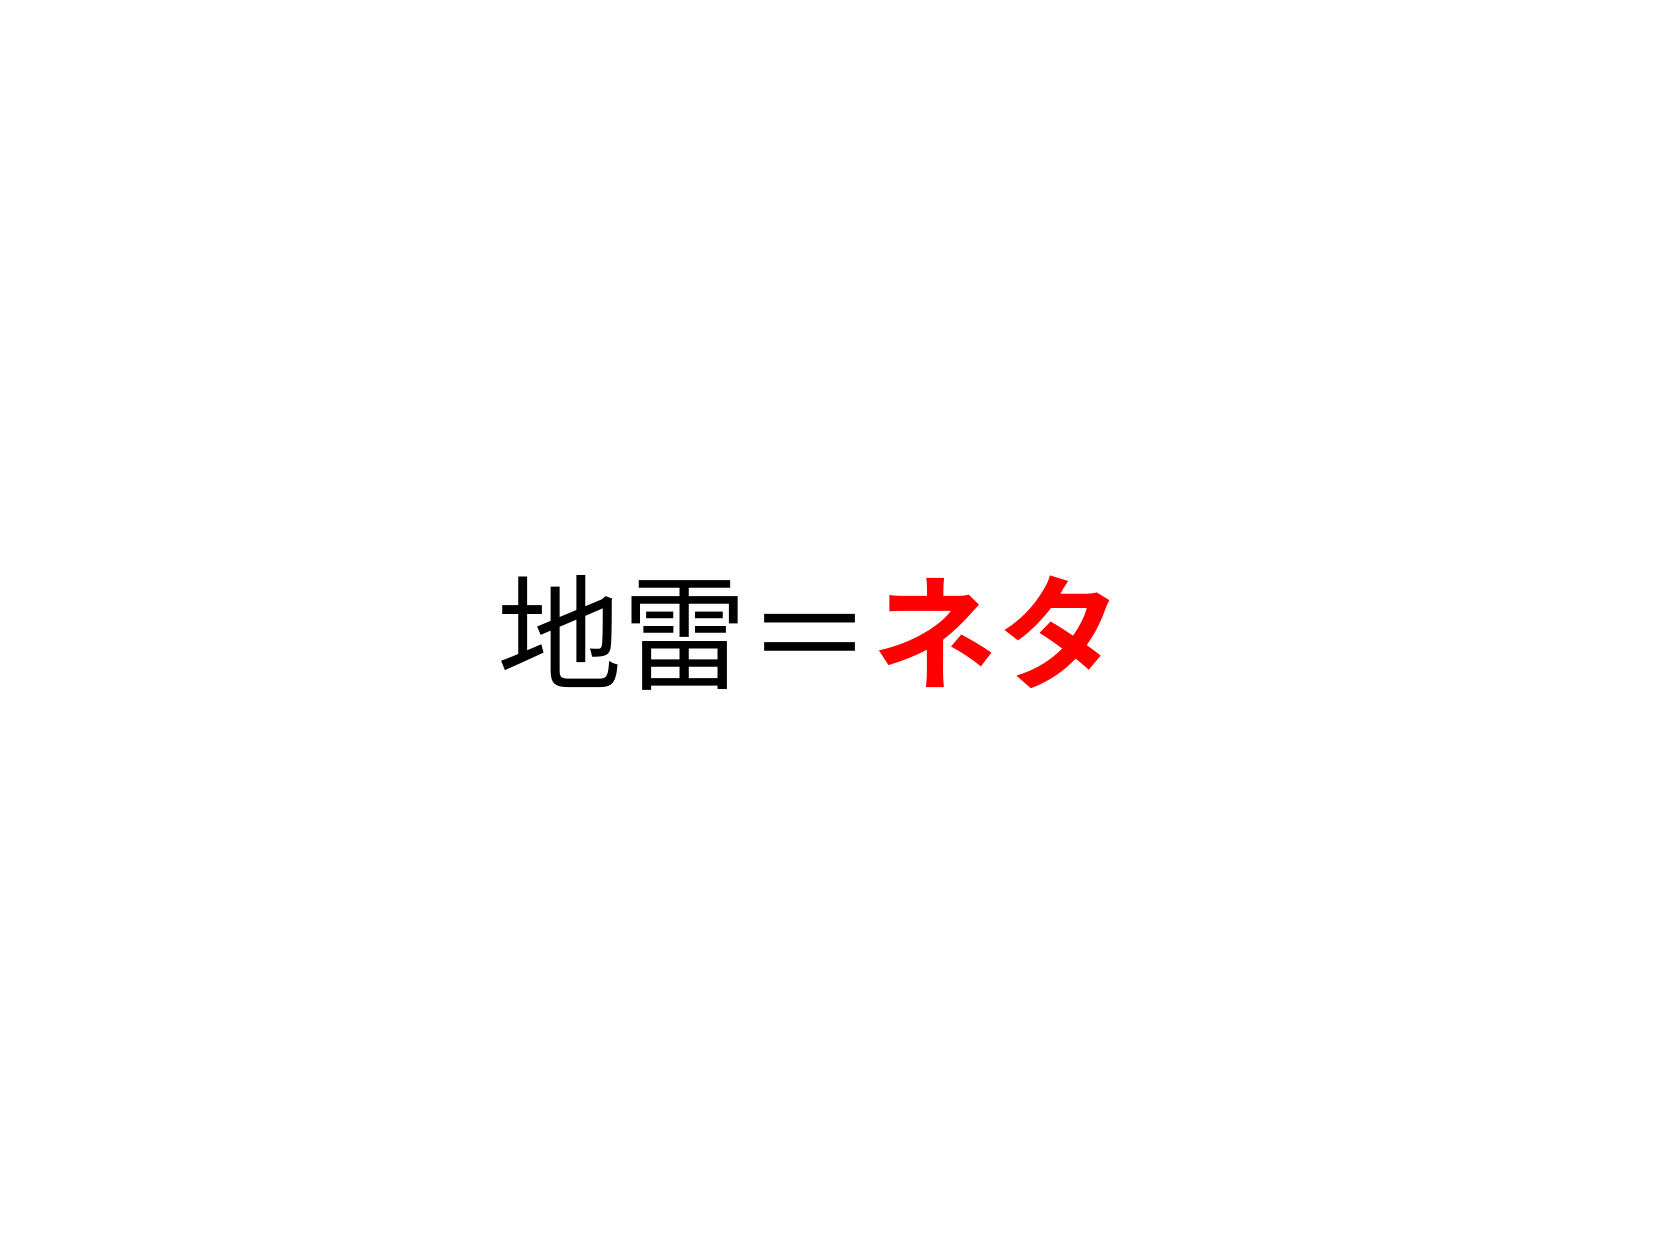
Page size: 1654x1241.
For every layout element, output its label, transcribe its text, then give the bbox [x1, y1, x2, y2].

list 地雷＝ネタ [82, 59, 1538, 1193]
